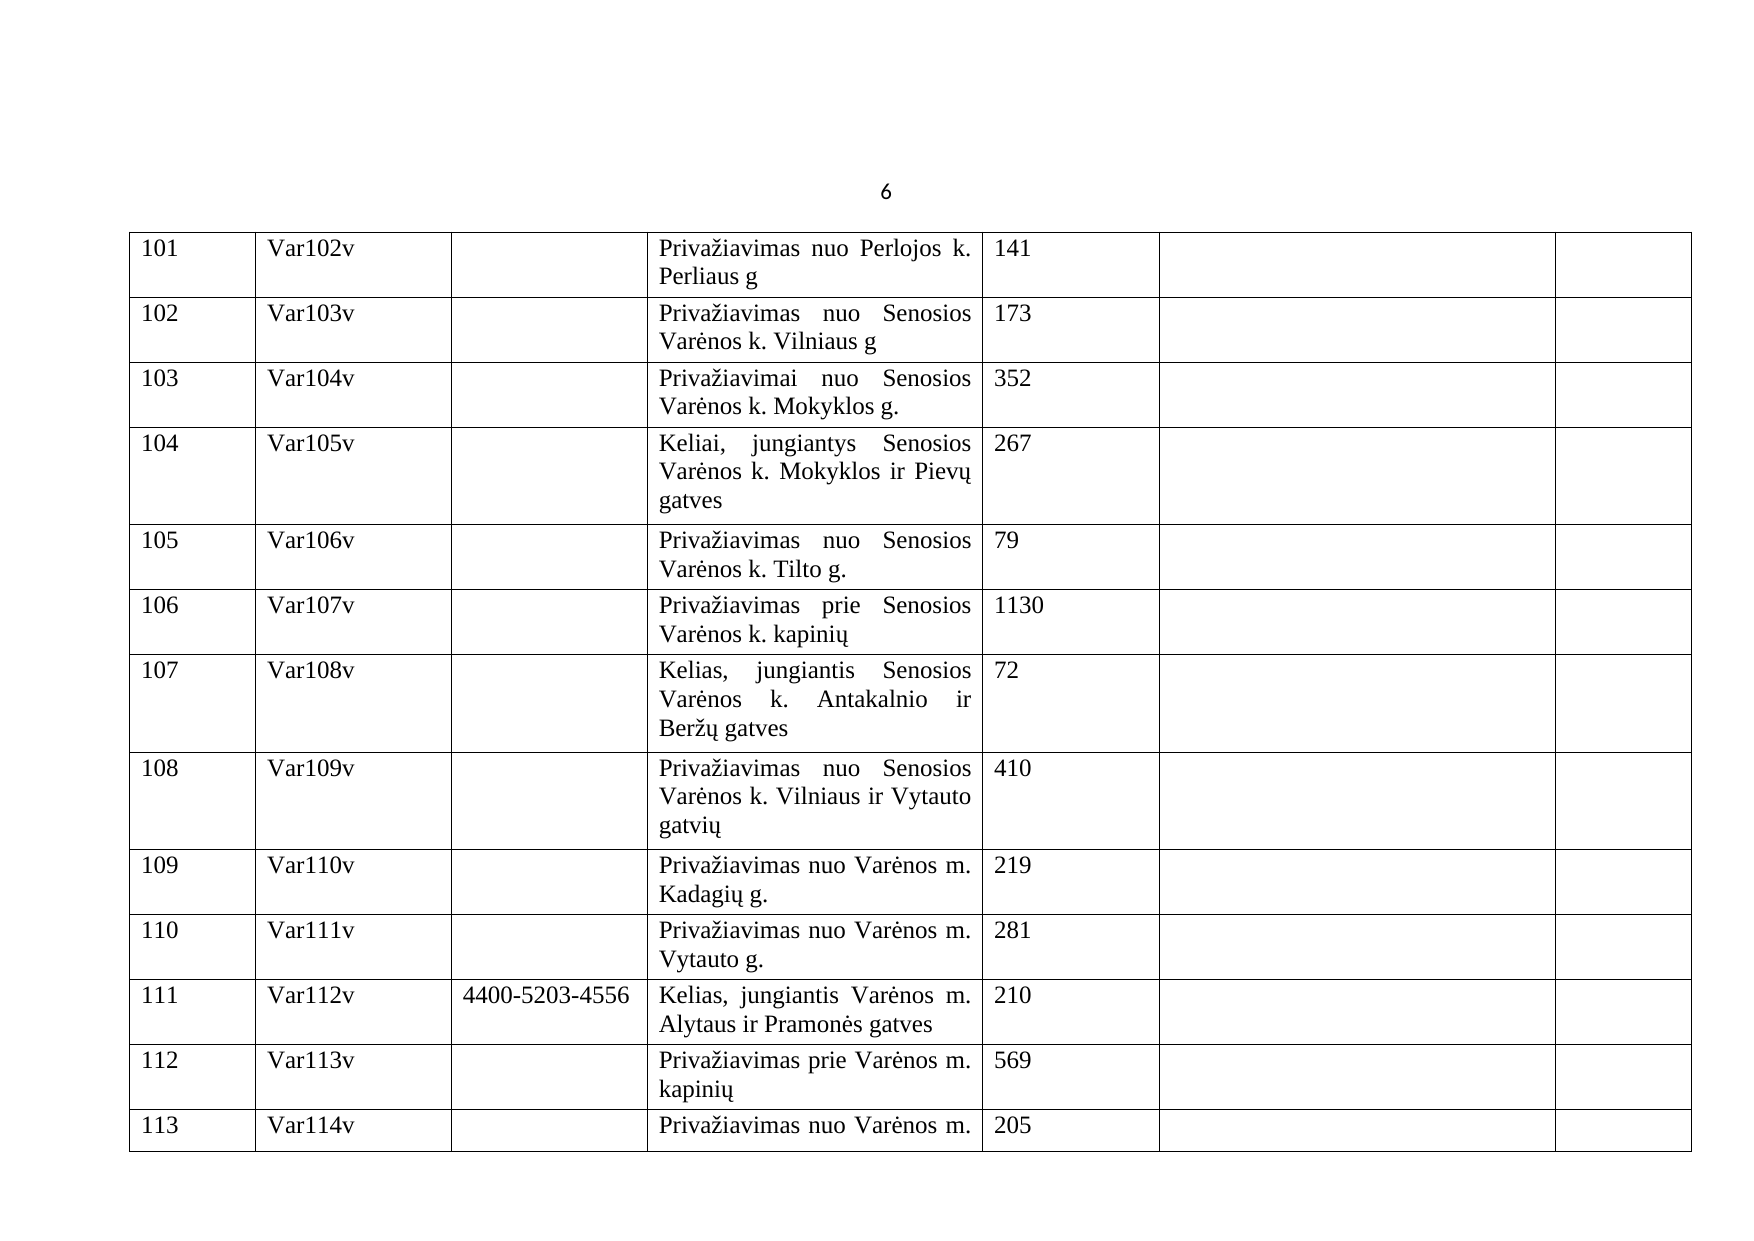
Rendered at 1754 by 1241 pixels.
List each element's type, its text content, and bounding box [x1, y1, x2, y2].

table_cell [1160, 980, 1555, 1044]
table_cell [452, 753, 647, 849]
table_cell Privažiavimas nuo Perlojos k. Perliaus g [648, 233, 982, 297]
table_cell [1556, 915, 1691, 979]
table_cell [452, 298, 647, 362]
table_cell [1556, 428, 1691, 524]
table_cell [452, 428, 647, 524]
table_cell Var104v [256, 363, 451, 427]
table_cell 110 [130, 915, 255, 979]
table_cell [1556, 1045, 1691, 1109]
table_cell 72 [983, 655, 1159, 752]
table_cell Var107v [256, 590, 451, 654]
table_cell Var113v [256, 1045, 451, 1109]
table_cell Privažiavimas prie Senosios Varėnos k. kapinių [648, 590, 982, 654]
table_cell [452, 363, 647, 427]
table_cell [1556, 363, 1691, 427]
table_cell [1556, 1110, 1691, 1151]
table_cell 105 [130, 525, 255, 589]
table_cell 102 [130, 298, 255, 362]
table_cell Var108v [256, 655, 451, 752]
table_cell 103 [130, 363, 255, 427]
table_cell 106 [130, 590, 255, 654]
table_cell [1160, 1045, 1555, 1109]
table_cell Var111v [256, 915, 451, 979]
table_cell [452, 1045, 647, 1109]
table_cell Privažiavimas nuo Senosios Varėnos k. Vilniaus g [648, 298, 982, 362]
table_cell [452, 233, 647, 297]
table_cell 205 [983, 1110, 1159, 1151]
table_cell Kelias, jungiantis Varėnos m. Alytaus ir Pramonės gatves [648, 980, 982, 1044]
table_cell [1160, 363, 1555, 427]
table_cell 1130 [983, 590, 1159, 654]
table_cell Keliai, jungiantys Senosios Varėnos k. Mokyklos ir Pievų gatves [648, 428, 982, 524]
table_cell 112 [130, 1045, 255, 1109]
table_cell 111 [130, 980, 255, 1044]
table_cell 173 [983, 298, 1159, 362]
table_cell [452, 590, 647, 654]
table_cell Var112v [256, 980, 451, 1044]
table_cell [1556, 233, 1691, 297]
table_cell Var105v [256, 428, 451, 524]
table_cell [1160, 428, 1555, 524]
table_cell [452, 655, 647, 752]
table_cell Var114v [256, 1110, 451, 1151]
table_cell 79 [983, 525, 1159, 589]
table_cell 410 [983, 753, 1159, 849]
table_cell 4400-5203-4556 [452, 980, 647, 1044]
table_cell [452, 915, 647, 979]
table_cell Privažiavimas nuo Varėnos m. Vytauto g. [648, 915, 982, 979]
table_cell 108 [130, 753, 255, 849]
table_cell Var110v [256, 850, 451, 914]
table_cell [1160, 233, 1555, 297]
table_cell 101 [130, 233, 255, 297]
table_cell 141 [983, 233, 1159, 297]
table_cell [1556, 850, 1691, 914]
table_cell 210 [983, 980, 1159, 1044]
table_cell Privažiavimai nuo Senosios Varėnos k. Mokyklos g. [648, 363, 982, 427]
table_cell [1160, 525, 1555, 589]
table_cell Privažiavimas nuo Varėnos m. Kadagių g. [648, 850, 982, 914]
table_cell [1556, 525, 1691, 589]
table_cell 113 [130, 1110, 255, 1151]
table_cell 109 [130, 850, 255, 914]
table_cell Var106v [256, 525, 451, 589]
table_cell Privažiavimas nuo Senosios Varėnos k. Tilto g. [648, 525, 982, 589]
table_cell [1160, 753, 1555, 849]
table_cell [1160, 915, 1555, 979]
table_cell [1160, 298, 1555, 362]
table_cell [452, 525, 647, 589]
table_cell [1556, 980, 1691, 1044]
table_cell [1556, 753, 1691, 849]
table_cell 281 [983, 915, 1159, 979]
table_cell 104 [130, 428, 255, 524]
table_cell [1556, 590, 1691, 654]
table_cell Privažiavimas prie Varėnos m. kapinių [648, 1045, 982, 1109]
table_cell [1556, 298, 1691, 362]
table_cell 352 [983, 363, 1159, 427]
table_cell Privažiavimas nuo Varėnos m. [648, 1110, 982, 1151]
table_cell 107 [130, 655, 255, 752]
table_cell Privažiavimas nuo Senosios Varėnos k. Vilniaus ir Vytauto gatvių [648, 753, 982, 849]
table_cell Var102v [256, 233, 451, 297]
table_cell 219 [983, 850, 1159, 914]
table_cell [1160, 590, 1555, 654]
table_cell [452, 850, 647, 914]
table_cell [1160, 1110, 1555, 1151]
table_cell Var109v [256, 753, 451, 849]
table_cell [452, 1110, 647, 1151]
table_cell [1556, 655, 1691, 752]
table_cell Kelias, jungiantis Senosios Varėnos k. Antakalnio ir Beržų gatves [648, 655, 982, 752]
table_cell Var103v [256, 298, 451, 362]
table_cell 569 [983, 1045, 1159, 1109]
table_cell 267 [983, 428, 1159, 524]
table_cell [1160, 850, 1555, 914]
table_cell [1160, 655, 1555, 752]
